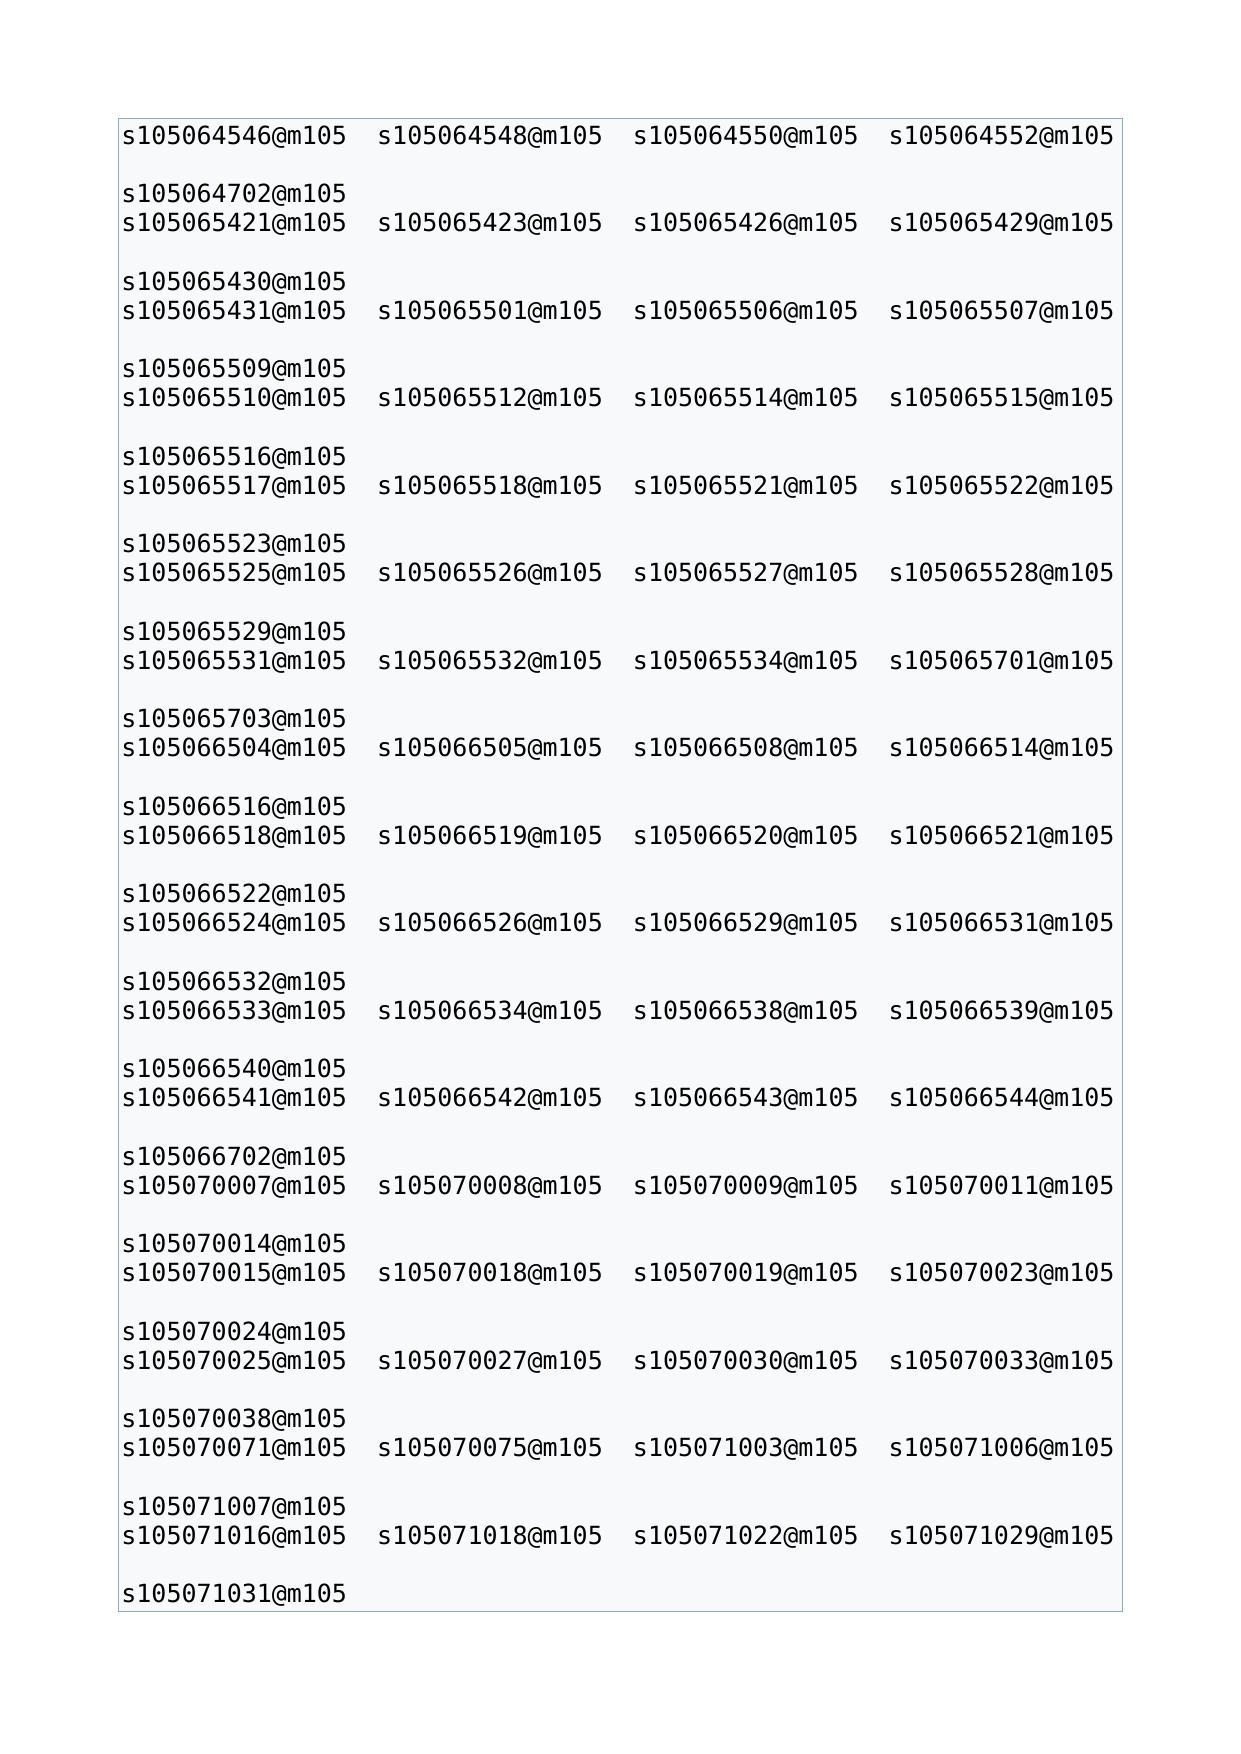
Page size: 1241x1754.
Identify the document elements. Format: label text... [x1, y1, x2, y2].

text s105064546@m105 s105064548@m105 s105064550@m105 s105064552@m105 s105064702@m105 s105065421@m105 s105065423@m105 s105065426@m105 s105065429@m105 s105065430@m105 s105065431@m105 s105065501@m105 s105065506@m105 s105065507@m105 s105065509@m105 s105065510@m105 s105065512@m105 s105065514@m105 s105065515@m105 s105065516@m105 s105065517@m105 s105065518@m105 s105065521@m105 s105065522@m105 s105065523@m105 s105065525@m105 s105065526@m105 s105065527@m105 s105065528@m105 s105065529@m105 s105065531@m105 s105065532@m105 s105065534@m105 s105065701@m105 s105065703@m105 s105066504@m105 s105066505@m105 s105066508@m105 s105066514@m105 s105066516@m105 s105066518@m105 s105066519@m105 s105066520@m105 s105066521@m105 s105066522@m105 s105066524@m105 s105066526@m105 s105066529@m105 s105066531@m105 s105066532@m105 s105066533@m105 s105066534@m105 s105066538@m105 s105066539@m105 s105066540@m105 s105066541@m105 s105066542@m105 s105066543@m105 s105066544@m105 s105066702@m105 s105070007@m105 s105070008@m105 s105070009@m105 s105070011@m105 s105070014@m105 s105070015@m105 s105070018@m105 s105070019@m105 s105070023@m105 s105070024@m105 s105070025@m105 s105070027@m105 s105070030@m105 s105070033@m105 s105070038@m105 s105070071@m105 s105070075@m105 s105071003@m105 s105071006@m105 s105071007@m105 s105071016@m105 s105071018@m105 s105071022@m105 s105071029@m105 s105071031@m105 [119, 119, 1122, 1611]
